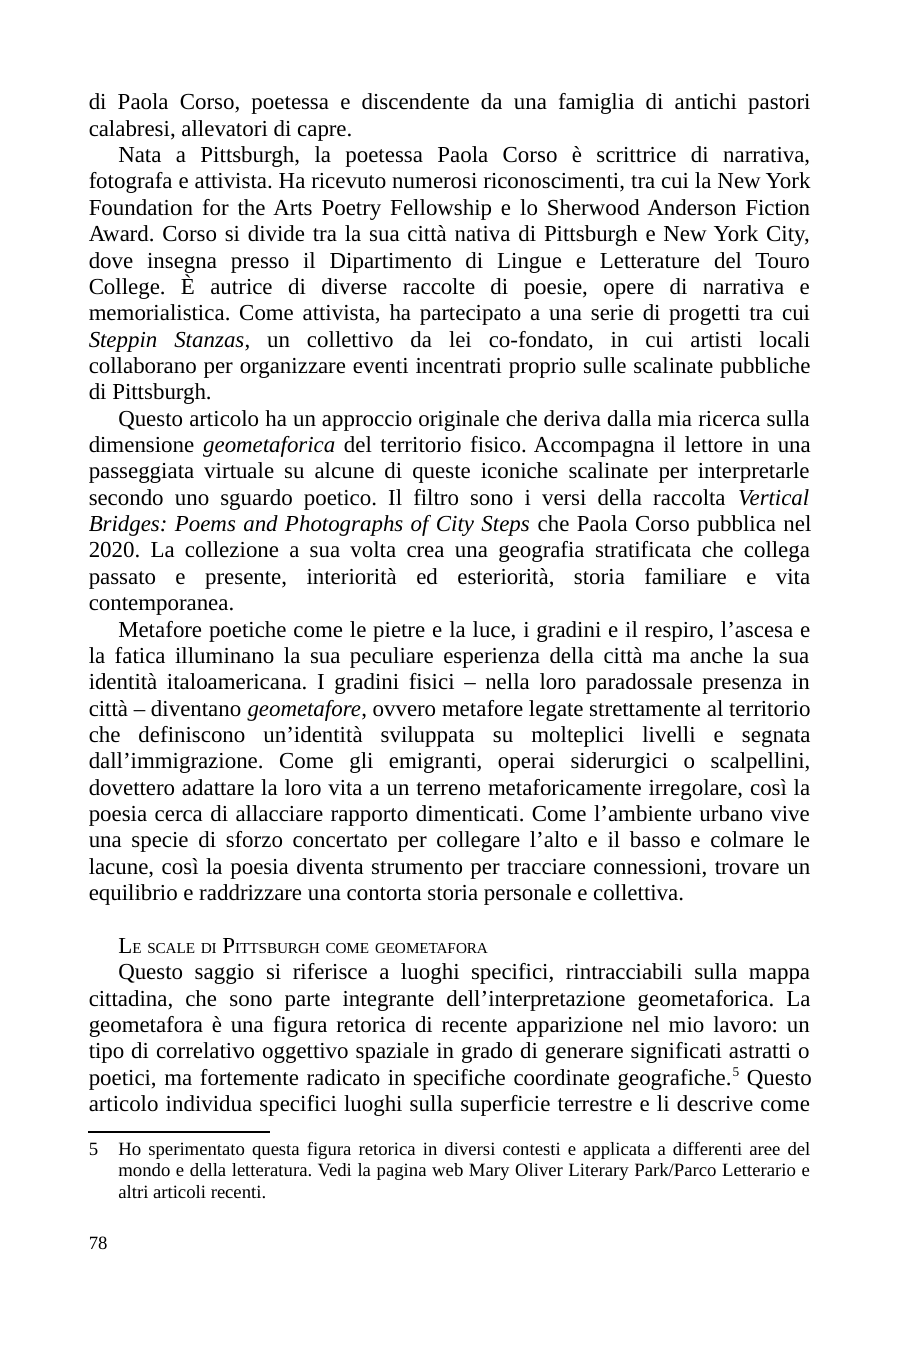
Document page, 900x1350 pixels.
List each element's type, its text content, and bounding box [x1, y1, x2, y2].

text Ho sperimentato questa figura retorica in diversi contesti e applicata a differenti aree del mondo e della letteratura. Vedi la pagina web Mary Oliver Literary Park/Parco Letterario e altri articoli recenti. [88, 1138, 811, 1202]
text Questo saggio si riferisce a luoghi specifici, rintracciabili sulla mappa cittadina, che sono parte integrante dell’interpretazione geometaforica. La geometafora è una figura retorica di recente apparizione nel mio lavoro: un tipo di correlativo oggettivo spaziale in grado di generare significati astratti o poetici, ma fortemente radicato in specifiche coordinate geografiche. Questo articolo individua specifici luoghi sulla superficie terrestre e li descrive come [88, 958, 811, 1116]
text Nata a Pittsburgh, la poetessa Paola Corso è scrittrice di narrativa, fotografa e attivista. Ha ricevuto numerosi riconoscimenti, tra cui la New York Foundation for the Arts Poetry Fellowship e lo Sherwood Anderson Fiction Award. Corso si divide tra la sua città nativa di Pittsburgh e New York City, dove insegna presso il Dipartimento di Lingue e Letterature del Touro College. È autrice di diverse raccolte di poesie, opere di narrativa e memorialistica. Come attivista, ha partecipato a una serie di progetti tra cui Steppin Stanzas, un collettivo da lei co-fondato, in cui artisti locali collaborano per organizzare eventi incentrati proprio sulle scalinate pubbliche di Pittsburgh. [88, 141, 811, 405]
text Le scale di Pittsburgh come geometafora [88, 932, 811, 958]
text di Paola Corso, poetessa e discendente da una famiglia di antichi pastori calabresi, allevatori di capre. [88, 88, 811, 141]
text Questo articolo ha un approccio originale che deriva dalla mia ricerca sulla dimensione geometaforica del territorio fisico. Accompagna il lettore in una passeggiata virtuale su alcune di queste iconiche scalinate per interpretarle secondo uno sguardo poetico. Il filtro sono i versi della raccolta Vertical Bridges: Poems and Photographs of City Steps che Paola Corso pubblica nel 2020. La collezione a sua volta crea una geografia stratificata che collega passato e presente, interiorità ed esteriorità, storia familiare e vita contemporanea. [88, 405, 811, 616]
text Metafore poetiche come le pietre e la luce, i gradini e il respiro, l’ascesa e la fatica illuminano la sua peculiare esperienza della città ma anche la sua identità italoamericana. I gradini fisici – nella loro paradossale presenza in città – diventano geometafore, ovvero metafore legate strettamente al territorio che definiscono un’identità sviluppata su molteplici livelli e segnata dall’immigrazione. Come gli emigranti, operai siderurgici o scalpellini, dovettero adattare la loro vita a un terreno metaforicamente irregolare, così la poesia cerca di allacciare rapporto dimenticati. Come l’ambiente urbano vive una specie di sforzo concertato per collegare l’alto e il basso e colmare le lacune, così la poesia diventa strumento per tracciare connessioni, trovare un equilibrio e raddrizzare una contorta storia personale e collettiva. [88, 616, 811, 906]
